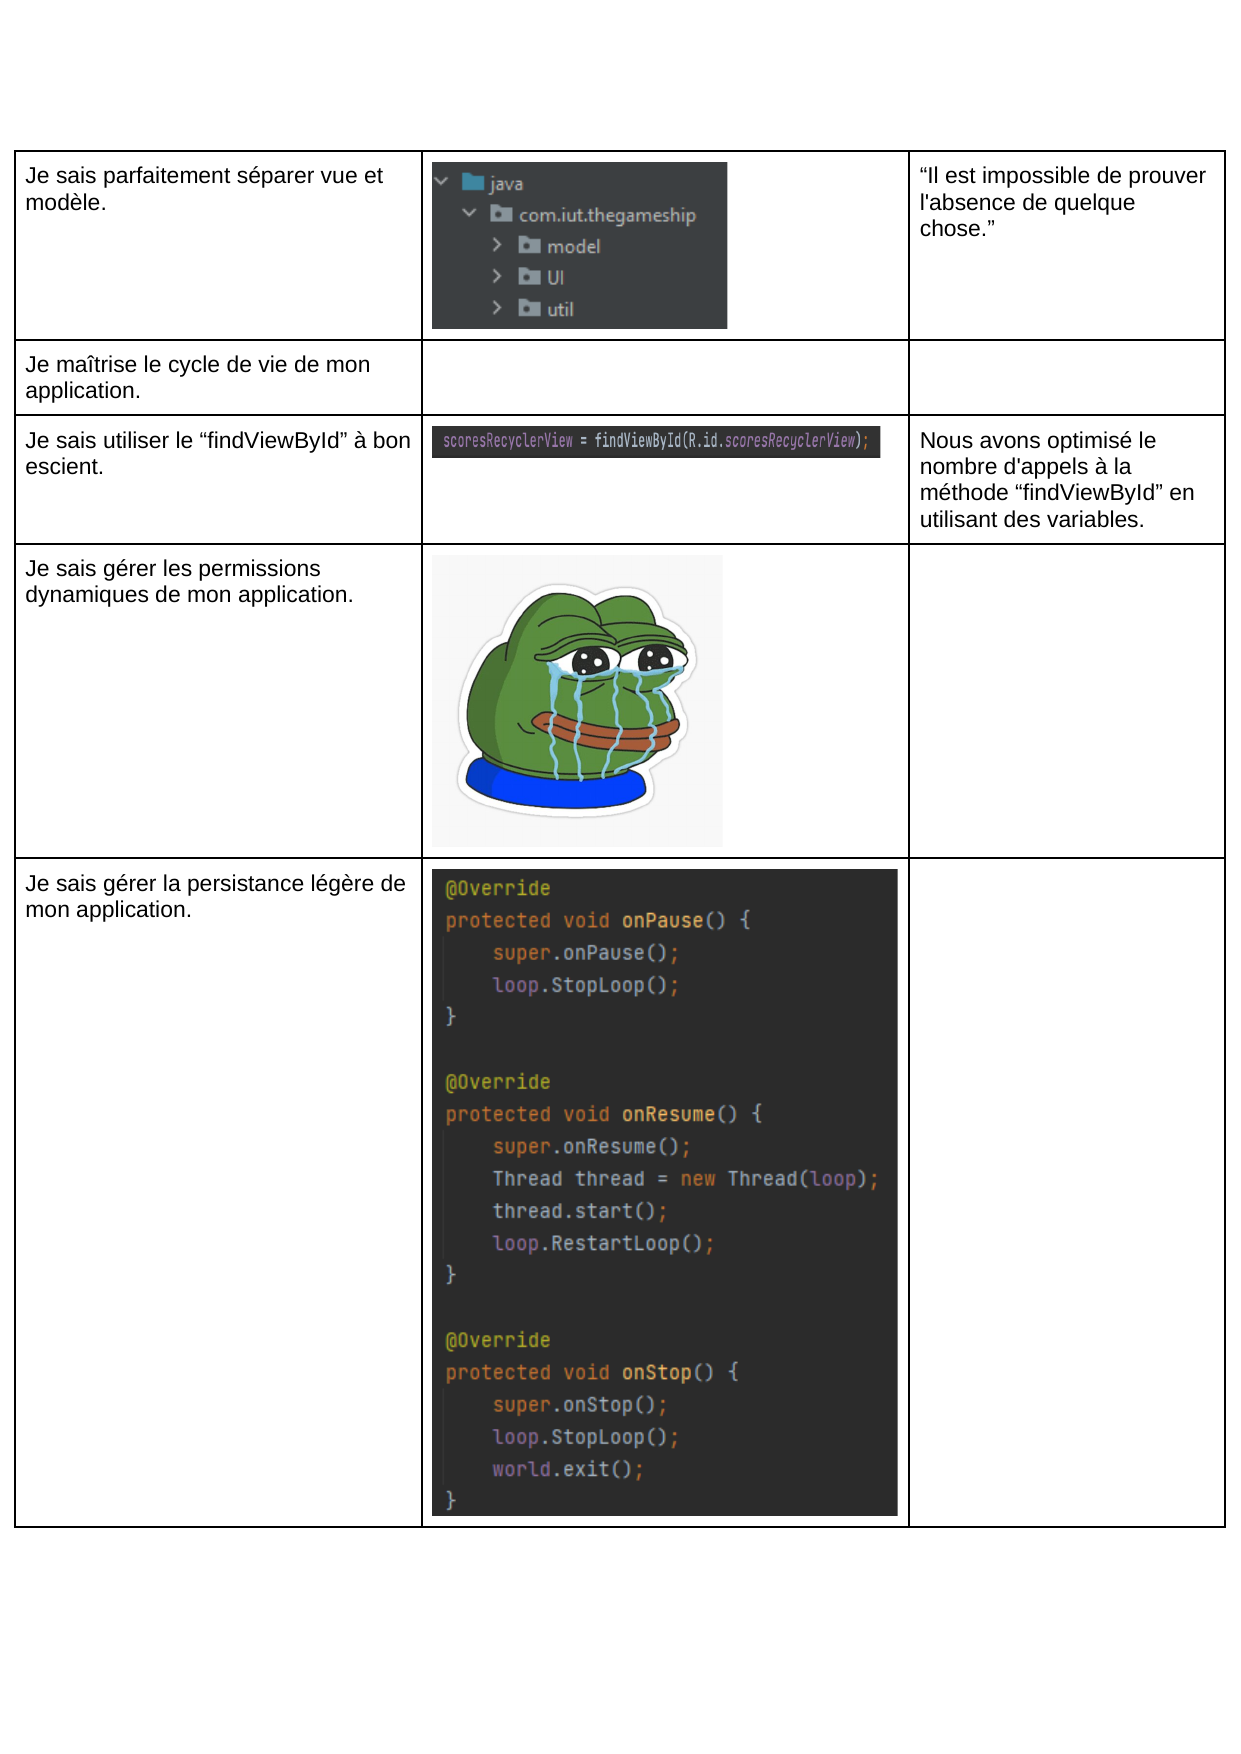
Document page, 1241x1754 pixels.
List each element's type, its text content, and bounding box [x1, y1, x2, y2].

table_cell “Il est impossible de prouver l'absence de quelque chose.” [910, 152, 1224, 338]
table_cell [910, 859, 1224, 1526]
table_cell [910, 341, 1224, 414]
table_cell [423, 416, 908, 542]
table_cell [423, 859, 908, 1526]
table_cell Je sais parfaitement séparer vue et modèle. [16, 152, 421, 338]
table_cell Je sais utiliser le “findViewById” à bon escient. [16, 416, 421, 542]
table_cell Je sais gérer la persistance légère de mon application. [16, 859, 421, 1526]
table_cell Nous avons optimisé le nombre d'appels à la méthode “findViewById” en utilisant des variables. [910, 416, 1224, 542]
table_cell Je maîtrise le cycle de vie de mon application. [16, 341, 421, 414]
table_cell Je sais gérer les permissions dynamiques de mon application. [16, 545, 421, 857]
table_cell [423, 341, 908, 414]
table_cell [423, 545, 908, 857]
table_cell [423, 152, 908, 338]
table_cell [910, 545, 1224, 857]
